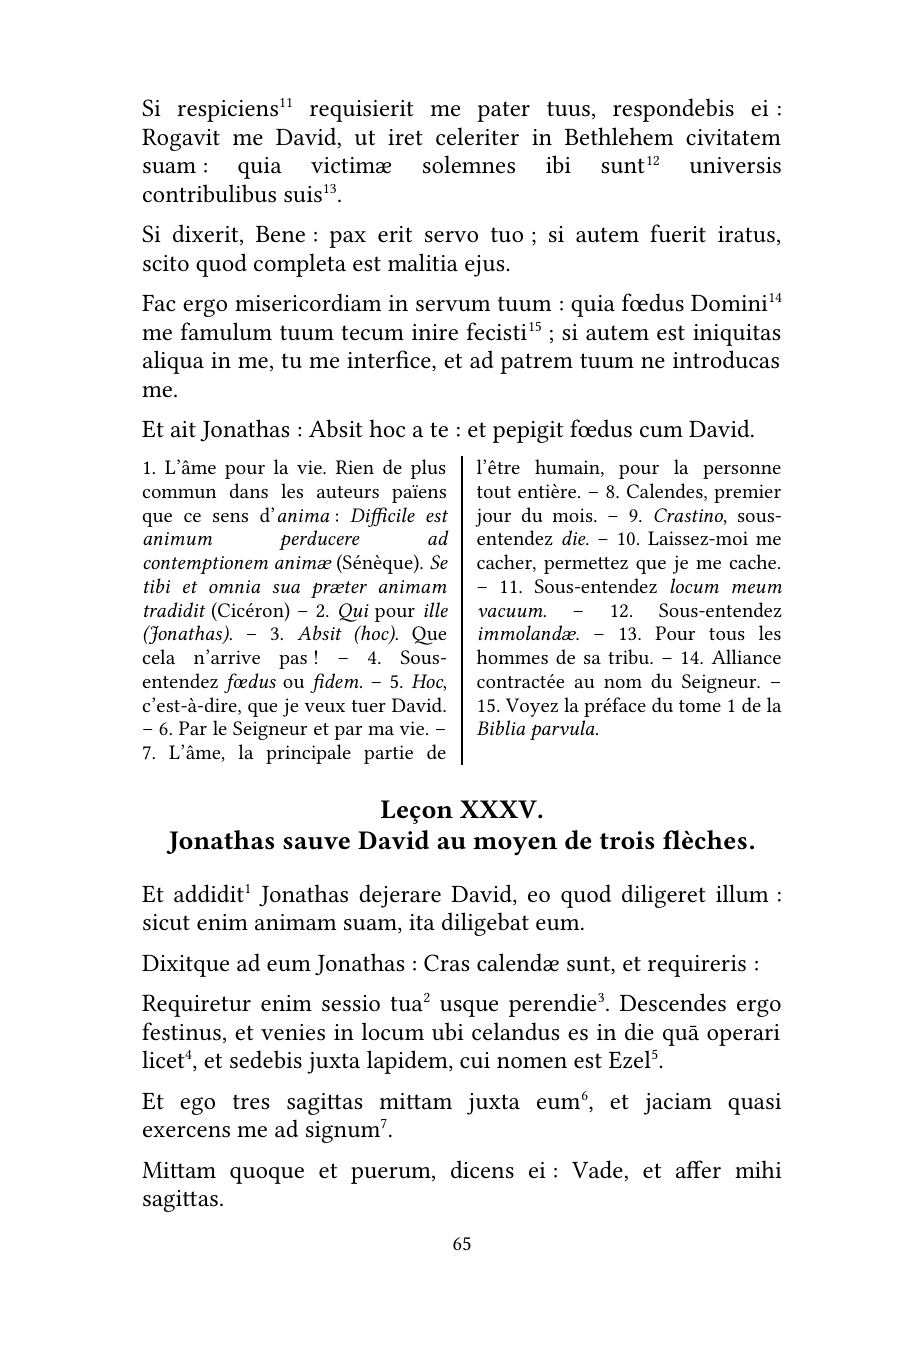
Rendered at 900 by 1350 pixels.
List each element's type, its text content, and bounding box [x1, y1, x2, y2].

text Si dixerit, Bene : pax erit servo tuo ; si autem fuerit iratus, scito quod completa est malitia ejus. [142, 221, 782, 278]
text Dixitque ad eum Jonathas : Cras calendæ sunt, et requireris : [142, 949, 782, 977]
text Leçon XXXV. Jonathas sauve David au moyen de trois flèches. [142, 794, 782, 856]
text Fac ergo misericordiam in servum tuum : quia fœdus Domini14 me famulum tuum tecum inire fecisti15 ; si autem est iniquitas aliqua in me, tu me interfice, et ad patrem tuum ne introducas me. [142, 289, 782, 404]
text Et addidit1 Jonathas dejerare David, eo quod diligeret illum : sicut enim animam suam, ita diligebat eum. [142, 880, 782, 937]
text 1. L’âme pour la vie. Rien de plus commun dans les auteurs païens que ce sens d’anima : Difficile est animum perducere ad contemptionem animæ (Sénèque). Se tibi et omnia sua præter animam tradidit (Cicéron) – 2. Qui pour ille (Jonathas). – 3. Absit (hoc). Que cela n’arrive pas ! – 4. Sous-entendez fœdus ou fidem. – 5. Hoc, c’est-à-dire, que je veux tuer David. – 6. Par le Seigneur et par ma vie. – 7. L’âme, la principale partie de [142, 456, 447, 765]
text Requiretur enim sessio tua2 usque perendie3. Descendes ergo festinus, et venies in locum ubi celandus es in die quā operari licet4, et sedebis juxta lapidem, cui nomen est Ezel5. [142, 989, 782, 1075]
text Et ait Jonathas : Absit hoc a te : et pepigit fœdus cum David. [142, 416, 782, 444]
text Mittam quoque et puerum, dicens ei : Vade, et affer mihi sagittas. [142, 1156, 782, 1213]
text Et ego tres sagittas mittam juxta eum6, et jaciam quasi exercens me ad signum7. [142, 1087, 782, 1144]
text l’être humain, pour la personne tout entière. – 8. Calendes, premier jour du mois. – 9. Crastino, sous-entendez die. – 10. Laissez-moi me cacher, permettez que je me cache. – 11. Sous-entendez locum meum vacuum. – 12. Sous-entendez immolandæ. – 13. Pour tous les hommes de sa tribu. – 14. Alliance contractée au nom du Seigneur. – 15. Voyez la préface du tome 1 de la Biblia parvula. [476, 456, 782, 741]
text Si respiciens11 requisierit me pater tuus, respondebis ei : Rogavit me David, ut iret celeriter in Bethlehem civitatem suam : quia victimæ solemnes ibi sunt12 universis contribulibus suis13. [142, 94, 782, 209]
